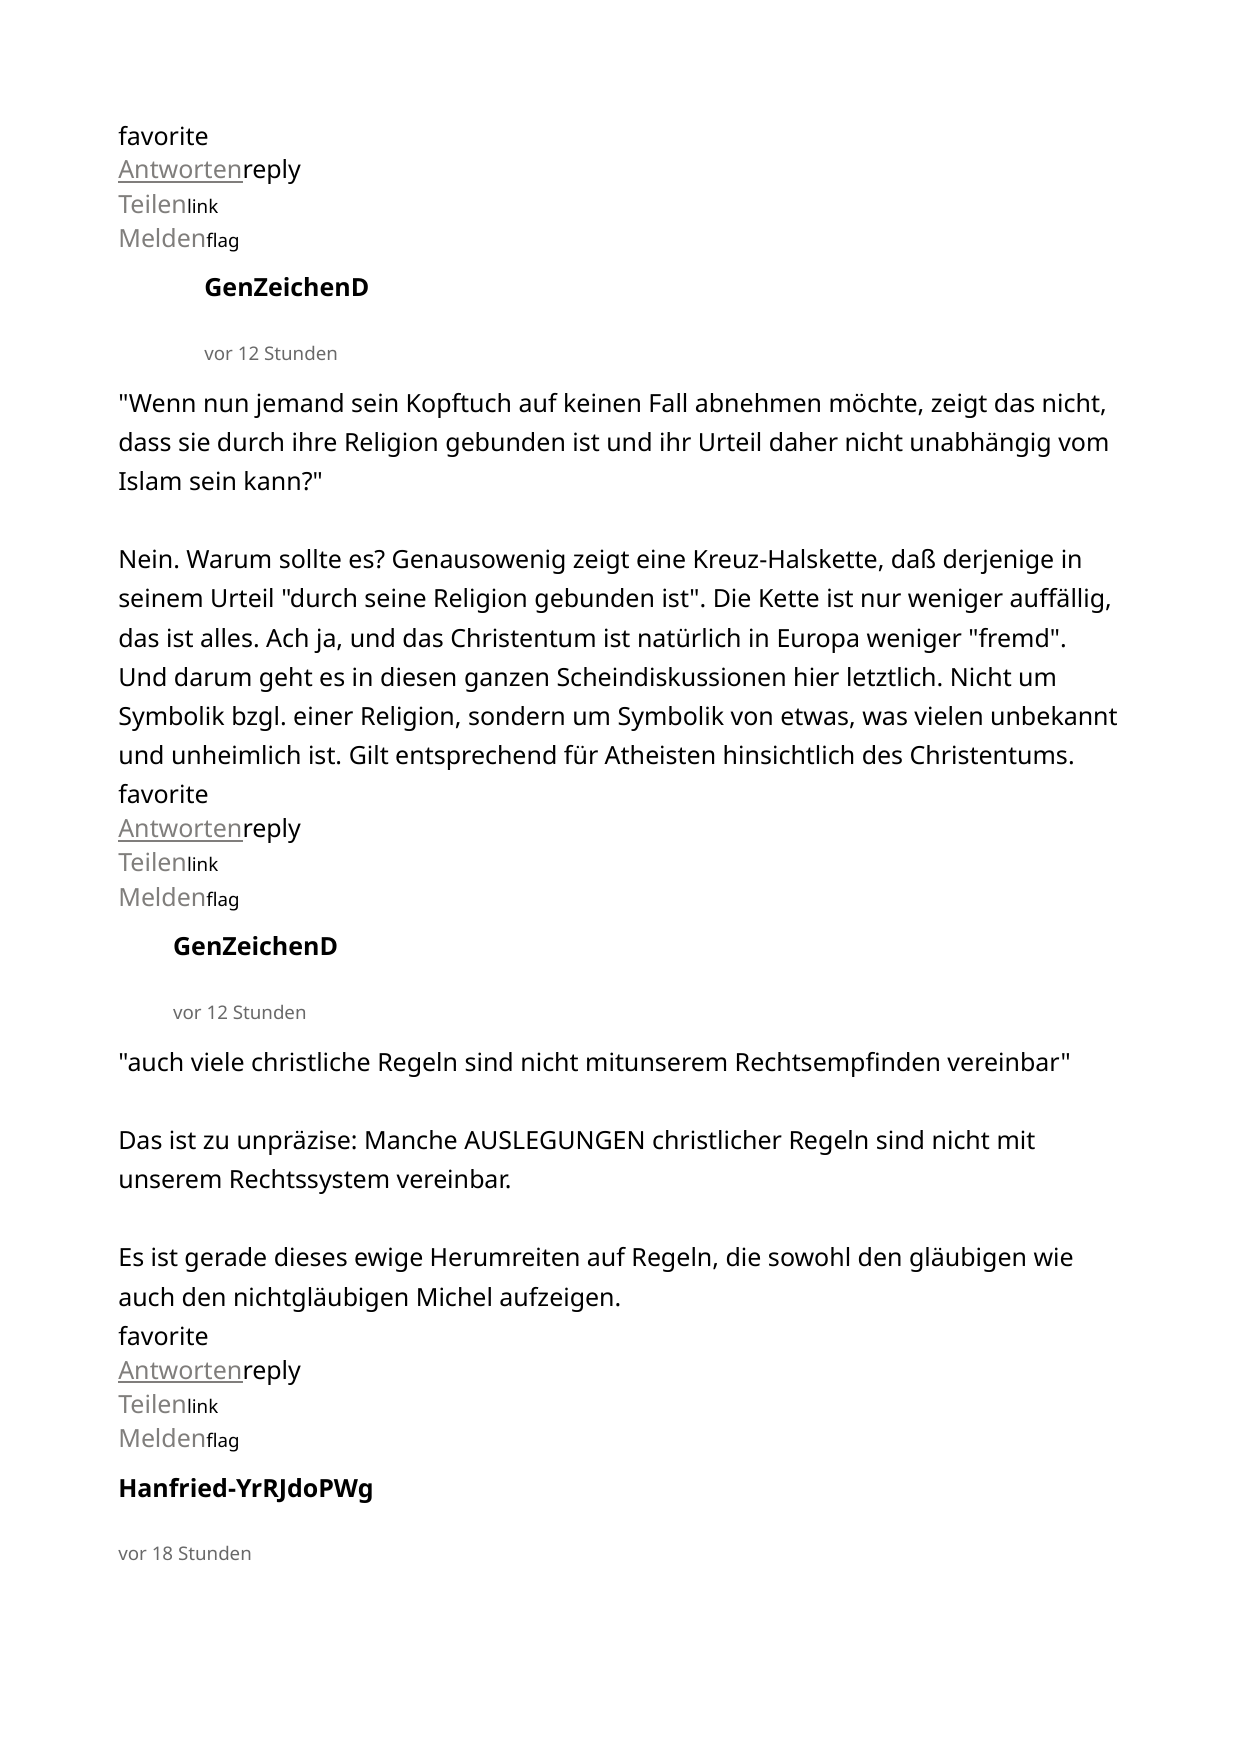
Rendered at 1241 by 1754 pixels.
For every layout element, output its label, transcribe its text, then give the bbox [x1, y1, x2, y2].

text "auch viele christliche Regeln sind nicht mitunserem Rechtsempfinden vereinbar" Das ist zu unpräzise: Manche AUSLEGUNGEN christlicher Regeln sind nicht mit unserem Rechtssystem vereinbar. Es ist gerade dieses ewige Herumreiten auf Regeln, die sowohl den gläubigen wie auch den nichtgläubigen Michel aufzeigen. [118, 1044, 1122, 1313]
text Teilenlink [118, 1386, 1122, 1421]
text favorite [118, 118, 1122, 152]
text vor 12 Stunden [173, 999, 1117, 1025]
text Antwortenreply [118, 1352, 1122, 1386]
text favorite [118, 777, 1122, 811]
text vor 18 Stunden [118, 1541, 1117, 1566]
text "Wenn nun jemand sein Kopftuch auf keinen Fall abnehmen möchte, zeigt das nicht, dass sie durch ihre Religion gebunden ist und ihr Urteil daher nicht unabhängig vom Islam sein kann?" Nein. Warum sollte es? Genausowenig zeigt eine Kreuz-Halskette, daß derjenige in seinem Urteil "durch seine Religion gebunden ist". Die Kette ist nur weniger auffällig, das ist alles. Ach ja, und das Christentum ist natürlich in Europa weniger "fremd". Und darum geht es in diesen ganzen Scheindiskussionen hier letztlich. Nicht um Symbolik bzgl. einer Religion, sondern um Symbolik von etwas, was vielen unbekannt und unheimlich ist. Gilt entsprechend für Atheisten hinsichtlich des Christentums. [118, 385, 1122, 772]
text Teilenlink [118, 186, 1122, 220]
text GenZeichenD [204, 270, 1114, 304]
text favorite [118, 1318, 1122, 1352]
text Hanfried-YrRJdoPWg [118, 1470, 1114, 1504]
text GenZeichenD [173, 929, 1114, 963]
text Antwortenreply [118, 811, 1122, 845]
text Meldenflag [118, 1421, 1122, 1454]
text Teilenlink [118, 845, 1122, 879]
text vor 12 Stunden [204, 340, 1117, 366]
text Meldenflag [118, 220, 1122, 254]
text Antwortenreply [118, 152, 1122, 186]
text Meldenflag [118, 879, 1122, 913]
